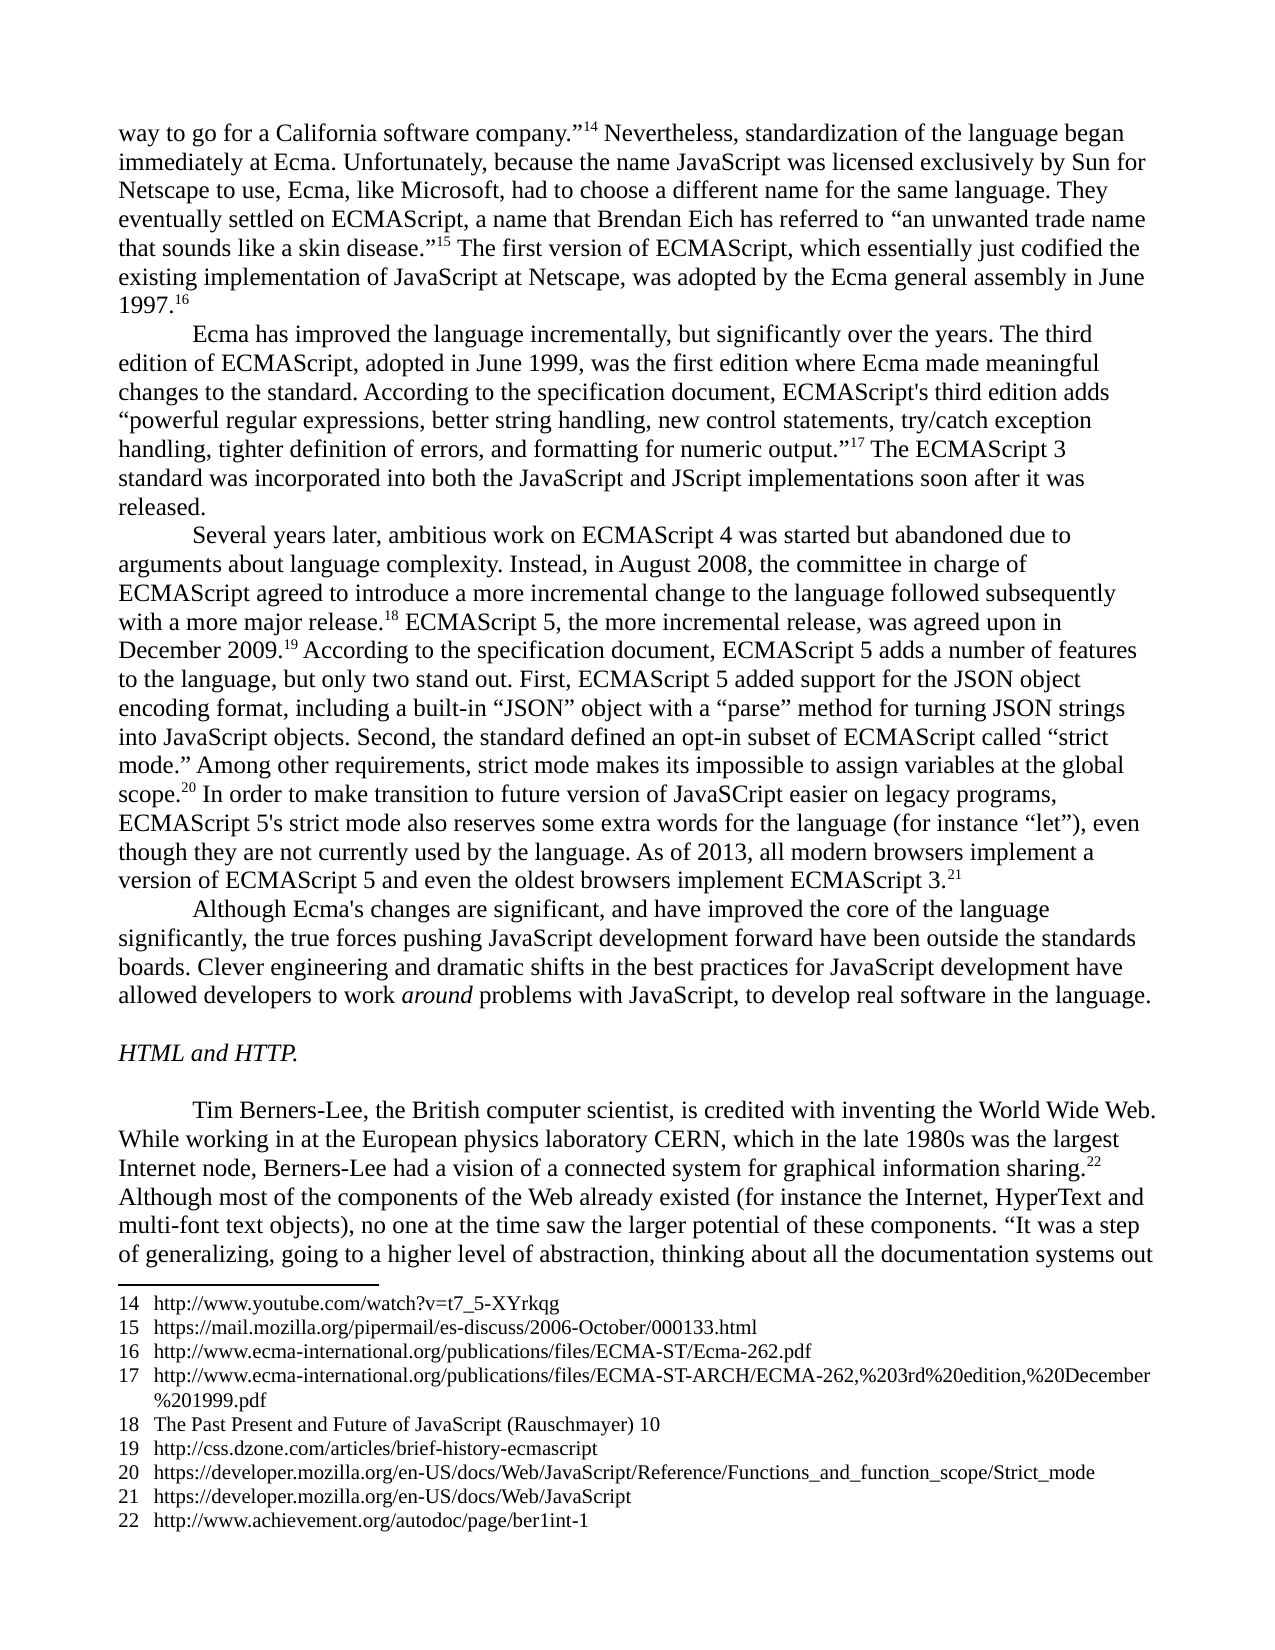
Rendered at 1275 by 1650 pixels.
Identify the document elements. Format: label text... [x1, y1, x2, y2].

text https://developer.mozilla.org/en-US/docs/Web/JavaScript/Reference/Functions_and_function_scope/Strict_mode [118, 1460, 1157, 1484]
text HTML and HTTP. [118, 1038, 1157, 1067]
text Tim Berners-Lee, the British computer scientist, is credited with inventing the World Wide Web. While working in at the European physics laboratory CERN, which in the late 1980s was the largest Internet node, Berners-Lee had a vision of a connected system for graphical information sharing. Although most of the components of the Web already existed (for instance the Internet, HyperText and multi-font text objects), no one at the time saw the larger potential of these components. “It was a step of generalizing, going to a higher level of abstraction, thinking about all the documentation systems out [118, 1096, 1157, 1268]
text https://developer.mozilla.org/en-US/docs/Web/JavaScript [118, 1484, 1157, 1508]
text Although Ecma's changes are significant, and have improved the core of the language significantly, the true forces pushing JavaScript development forward have been outside the standards boards. Clever engineering and dramatic shifts in the best practices for JavaScript development have allowed developers to work around problems with JavaScript, to develop real software in the language. [118, 894, 1157, 1009]
text https://mail.mozilla.org/pipermail/es-discuss/2006-October/000133.html [118, 1315, 1157, 1339]
text Several years later, ambitious work on ECMAScript 4 was started but abandoned due to arguments about language complexity. Instead, in August 2008, the committee in charge of ECMAScript agreed to introduce a more incremental change to the language followed subsequently with a more major release. ECMAScript 5, the more incremental release, was agreed upon in December 2009. According to the specification document, ECMAScript 5 adds a number of features to the language, but only two stand out. First, ECMAScript 5 added support for the JSON object encoding format, including a built-in “JSON” object with a “parse” method for turning JSON strings into JavaScript objects. Second, the standard defined an opt-in subset of ECMAScript called “strict mode.” Among other requirements, strict mode makes its impossible to assign variables at the global scope. In order to make transition to future version of JavaSCript easier on legacy programs, ECMAScript 5's strict mode also reserves some extra words for the language (for instance “let”), even though they are not currently used by the language. As of 2013, all modern browsers implement a version of ECMAScript 5 and even the oldest browsers implement ECMAScript 3. [118, 521, 1157, 894]
text Ecma has improved the language incrementally, but significantly over the years. The third edition of ECMAScript, adopted in June 1999, was the first edition where Ecma made meaningful changes to the standard. According to the specification document, ECMAScript's third edition adds “powerful regular expressions, better string handling, new control statements, try/catch exception handling, tighter definition of errors, and formatting for numeric output.” The ECMAScript 3 standard was incorporated into both the JavaScript and JScript implementations soon after it was released. [118, 319, 1157, 521]
text http://www.ecma-international.org/publications/files/ECMA-ST-ARCH/ECMA-262,%203rd%20edition,%20December%201999.pdf [118, 1363, 1157, 1412]
text http://www.achievement.org/autodoc/page/ber1int-1 [118, 1508, 1157, 1532]
text http://www.youtube.com/watch?v=t7_5-XYrkqg [118, 1291, 1157, 1315]
text http://css.dzone.com/articles/brief-history-ecmascript [118, 1436, 1157, 1460]
text The Past Present and Future of JavaScript (Rauschmayer) 10 [118, 1412, 1157, 1436]
text way to go for a California software company.” Nevertheless, standardization of the language began immediately at Ecma. Unfortunately, because the name JavaScript was licensed exclusively by Sun for Netscape to use, Ecma, like Microsoft, had to choose a different name for the same language. They eventually settled on ECMAScript, a name that Brendan Eich has referred to “an unwanted trade name that sounds like a skin disease.” The first version of ECMAScript, which essentially just codified the existing implementation of JavaScript at Netscape, was adopted by the Ecma general assembly in June 1997. [118, 118, 1157, 319]
text http://www.ecma-international.org/publications/files/ECMA-ST/Ecma-262.pdf [118, 1339, 1157, 1363]
